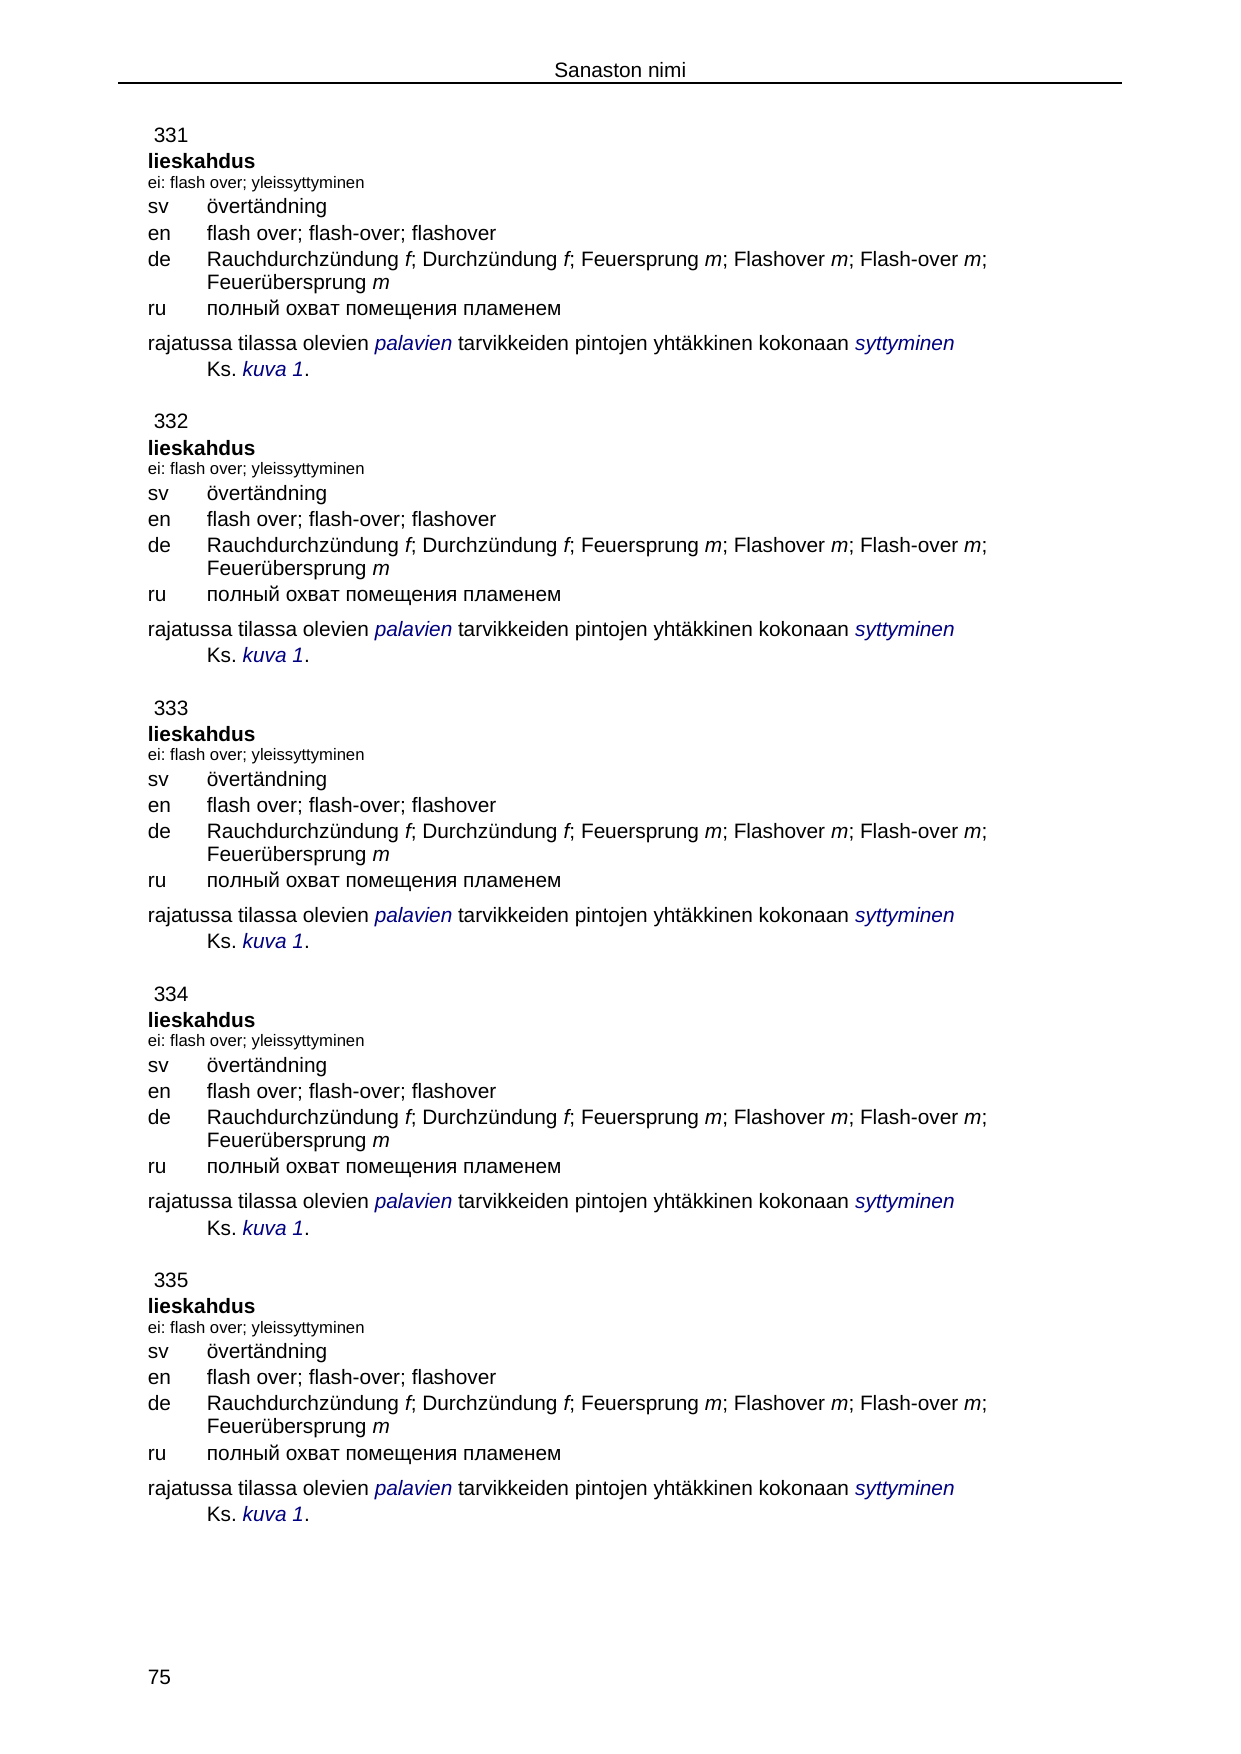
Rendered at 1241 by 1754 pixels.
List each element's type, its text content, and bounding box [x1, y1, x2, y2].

table_header 335 lieskahdus ei: flash over; yleissyttyminen sv övertändning en flash over; flash-over; flashover de Rauchdurchzündung f; Durchzündung f; Feuersprung m; Flashover m; Flash-over m; Feuerübersprung m ru полный охват помещения пламенем rajatussa tilassa olevien palavien tarvikkeiden pintojen yhtäkkinen kokonaan syttyminen Ks. kuva 1. [118, 1263, 1122, 1526]
table_header 334 lieskahdus ei: flash over; yleissyttyminen sv övertändning en flash over; flash-over; flashover de Rauchdurchzündung f; Durchzündung f; Feuersprung m; Flashover m; Flash-over m; Feuerübersprung m ru полный охват помещения пламенем rajatussa tilassa olevien palavien tarvikkeiden pintojen yhtäkkinen kokonaan syttyminen Ks. kuva 1. [118, 976, 1122, 1239]
table_header 331 lieskahdus ei: flash over; yleissyttyminen sv övertändning en flash over; flash-over; flashover de Rauchdurchzündung f; Durchzündung f; Feuersprung m; Flashover m; Flash-over m; Feuerübersprung m ru полный охват помещения пламенем rajatussa tilassa olevien palavien tarvikkeiden pintojen yhtäkkinen kokonaan syttyminen Ks. kuva 1. [118, 118, 1122, 381]
table_header 332 lieskahdus ei: flash over; yleissyttyminen sv övertändning en flash over; flash-over; flashover de Rauchdurchzündung f; Durchzündung f; Feuersprung m; Flashover m; Flash-over m; Feuerübersprung m ru полный охват помещения пламенем rajatussa tilassa olevien palavien tarvikkeiden pintojen yhtäkkinen kokonaan syttyminen Ks. kuva 1. [118, 404, 1122, 667]
table_header 333 lieskahdus ei: flash over; yleissyttyminen sv övertändning en flash over; flash-over; flashover de Rauchdurchzündung f; Durchzündung f; Feuersprung m; Flashover m; Flash-over m; Feuerübersprung m ru полный охват помещения пламенем rajatussa tilassa olevien palavien tarvikkeiden pintojen yhtäkkinen kokonaan syttyminen Ks. kuva 1. [118, 690, 1122, 953]
